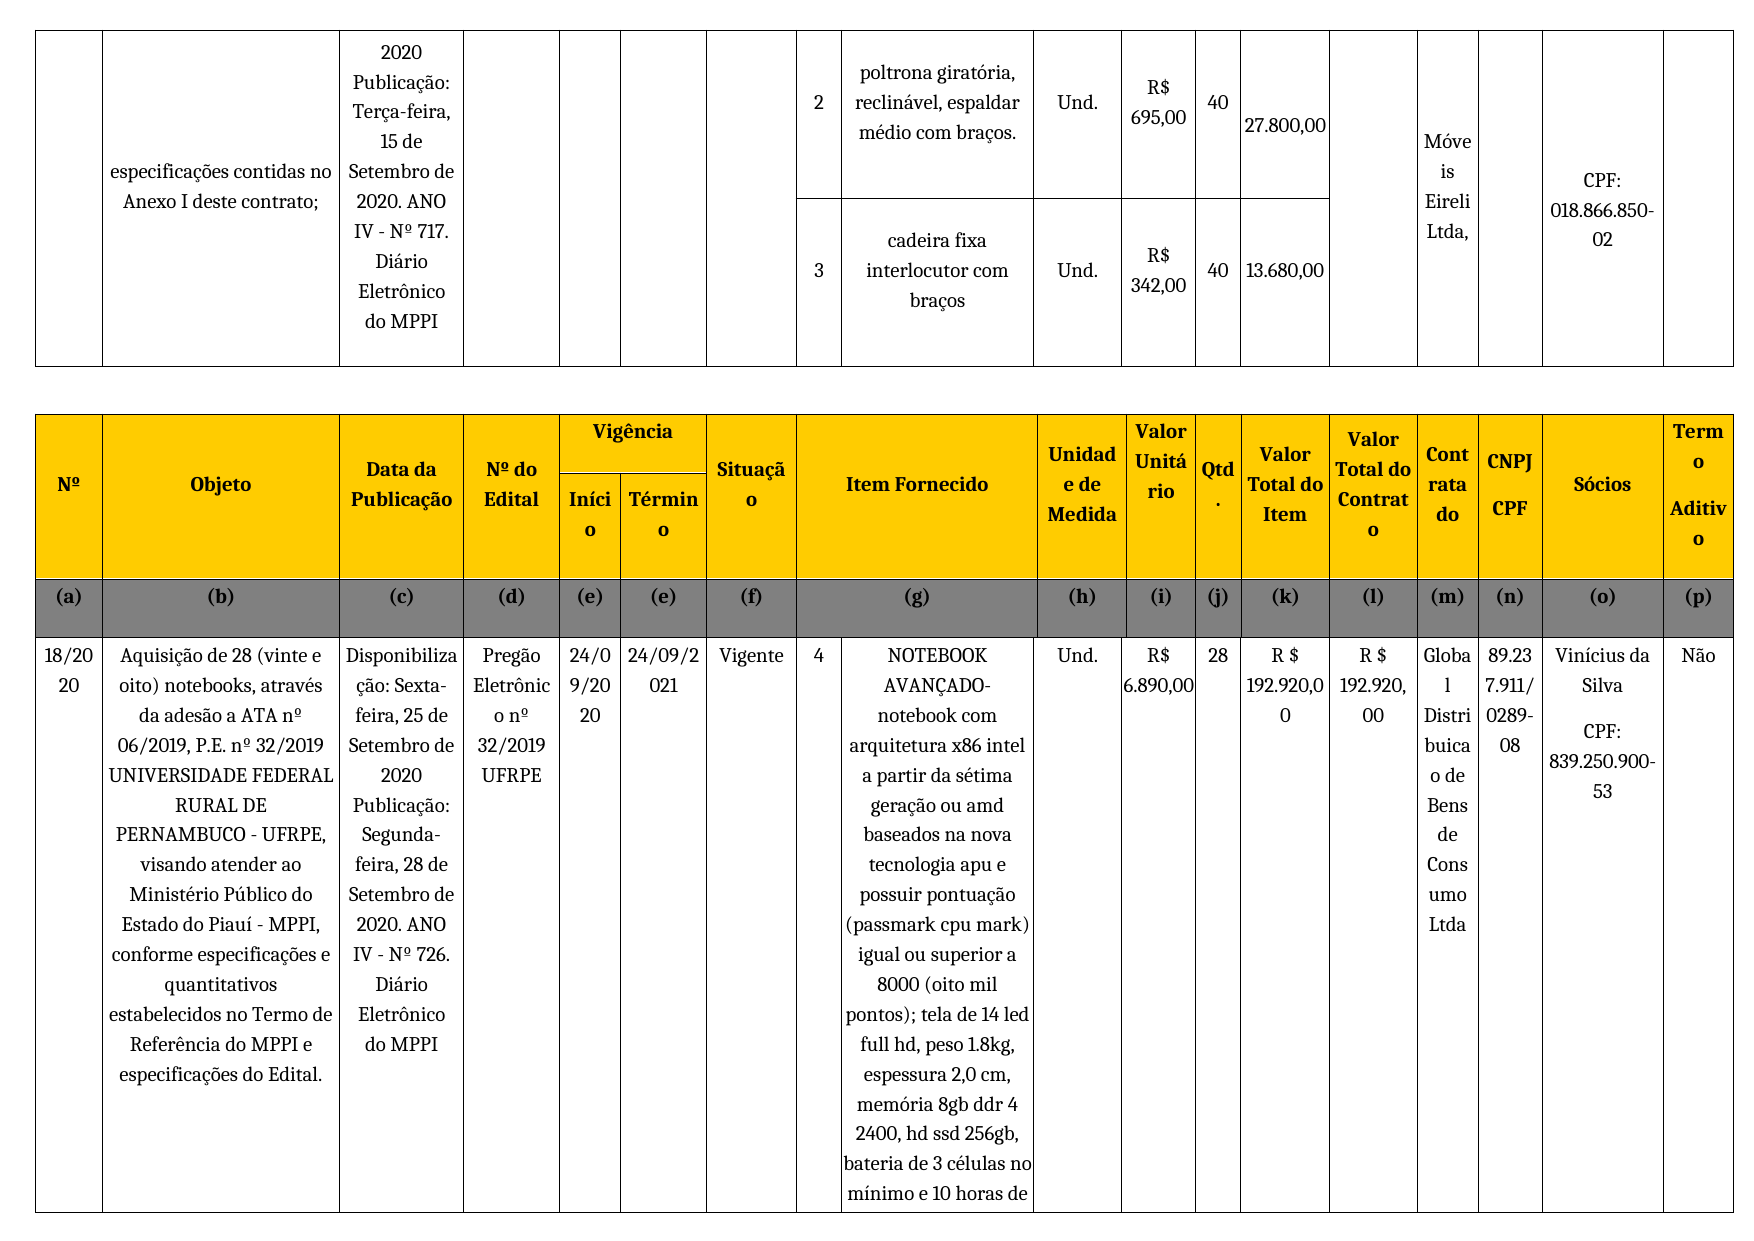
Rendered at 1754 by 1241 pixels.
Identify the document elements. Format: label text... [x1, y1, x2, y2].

table_cell (p) [1664, 580, 1733, 637]
table_cell Móveis Eireli Ltda, [1418, 31, 1478, 366]
table_cell (b) [103, 580, 339, 637]
table_cell [1330, 31, 1417, 366]
table_cell 2 [797, 31, 841, 198]
table_cell 27.800,00 [1241, 31, 1329, 198]
table_header Situação [707, 415, 796, 578]
table_header Item Fornecido [797, 415, 1037, 578]
table_cell (o) [1543, 580, 1663, 637]
table_cell (c) [340, 580, 463, 637]
table_cell (l) [1330, 580, 1417, 637]
table_cell Und. [1034, 31, 1121, 198]
table_cell (h) [1038, 580, 1126, 637]
table_cell Disponibilização: Sexta-feira, 25 de Setembro de 2020 Publicação: Segunda-feira, 28 de Setembro de 2020. ANO IV - Nº 726. Diário Eletrônico do MPPI [340, 638, 463, 1212]
table_cell especificações contidas no Anexo I deste contrato; [103, 31, 339, 366]
table_header Sócios [1543, 415, 1663, 578]
table_header Nº [36, 415, 102, 578]
table_header Unidade de Medida [1038, 415, 1126, 578]
table_header Data da Publicação [340, 415, 463, 578]
table_cell [1664, 31, 1733, 366]
table_header Valor Total do Item [1242, 415, 1329, 578]
table_cell [560, 31, 620, 366]
table_header Contratado [1418, 415, 1478, 578]
table_cell Início [560, 474, 620, 578]
table_cell 3 [797, 199, 841, 366]
table_cell Pregão Eletrônico nº 32/2019 UFRPE [464, 638, 559, 1212]
table_cell R$ 6.890,00 [1122, 638, 1195, 1212]
table_cell (n) [1479, 580, 1542, 637]
table_cell (a) [36, 580, 102, 637]
table_cell Und. [1034, 199, 1121, 366]
table_cell (e) [560, 580, 620, 637]
table_header Valor Unitário [1127, 415, 1195, 578]
table_cell 18/2020 [36, 638, 102, 1212]
table_cell 40 [1196, 199, 1240, 366]
table_cell (i) [1127, 580, 1195, 637]
table_cell (f) [707, 580, 796, 637]
table_cell poltrona giratória, reclinável, espaldar médio com braços. [842, 31, 1033, 198]
table_cell 2020 Publicação: Terça-feira, 15 de Setembro de 2020. ANO IV - Nº 717. Diário Eletrônico do MPPI [340, 31, 463, 366]
table_cell (m) [1418, 580, 1478, 637]
table_header Nº do Edital [464, 415, 559, 578]
table_header Objeto [103, 415, 339, 578]
table_cell [707, 31, 796, 366]
table_cell Global Distribuicao de Bens de Consumo Ltda [1418, 638, 1478, 1212]
table_cell [464, 31, 559, 366]
table_cell [36, 31, 102, 366]
table_cell Término [621, 474, 706, 578]
table_cell (k) [1242, 580, 1329, 637]
table_cell Aquisição de 28 (vinte e oito) notebooks, através da adesão a ATA nº 06/2019, P.E. nº 32/2019 UNIVERSIDADE FEDERAL RURAL DE PERNAMBUCO - UFRPE, visando atender ao Ministério Público do Estado do Piauí - MPPI, conforme especificações e quantitativos estabelecidos no Termo de Referência do MPPI e especificações do Edital. [103, 638, 339, 1212]
table_cell [1479, 31, 1542, 366]
table_cell NOTEBOOK AVANÇADO- notebook com arquitetura x86 intel a partir da sétima geração ou amd baseados na nova tecnologia apu e possuir pontuação (passmark cpu mark) igual ou superior a 8000 (oito mil pontos); tela de 14 led full hd, peso 1.8kg, espessura 2,0 cm, memória 8gb ddr 4 2400, hd ssd 256gb, bateria de 3 células no mínimo e 10 horas de [842, 638, 1033, 1212]
table_cell [621, 31, 706, 366]
table_header Qtd. [1196, 415, 1241, 578]
table_cell 13.680,00 [1241, 199, 1329, 366]
table_cell 40 [1196, 31, 1240, 198]
table_cell R$ 695,00 [1122, 31, 1195, 198]
table_header Valor Total do Contrato [1330, 415, 1417, 578]
table_header CNPJ CPF [1479, 415, 1542, 578]
table_cell CPF: 018.866.850-02 [1543, 31, 1663, 366]
table_cell 4 [797, 638, 841, 1212]
table_cell Vigente [707, 638, 796, 1212]
table_header Vigência [560, 415, 706, 472]
table_cell 28 [1196, 638, 1240, 1212]
table_cell (d) [464, 580, 559, 637]
table_cell 89.237.911/0289-08 [1479, 638, 1542, 1212]
table_cell R$ 342,00 [1122, 199, 1195, 366]
table_cell R $ 192.920,00 [1241, 638, 1329, 1212]
table_cell Não [1664, 638, 1733, 1212]
table_cell Vinícius da Silva CPF: 839.250.900-53 [1543, 638, 1663, 1212]
table_cell R $ 192.920,00 [1330, 638, 1417, 1212]
table_cell (g) [797, 580, 1037, 637]
table_cell 24/09/2021 [621, 638, 706, 1212]
table_cell (j) [1196, 580, 1241, 637]
table_cell 24/09/2020 [560, 638, 620, 1212]
table_cell (e) [621, 580, 706, 637]
table_cell cadeira fixa interlocutor com braços [842, 199, 1033, 366]
table_header Termo Aditivo [1664, 415, 1733, 578]
table_cell Und. [1034, 638, 1121, 1212]
